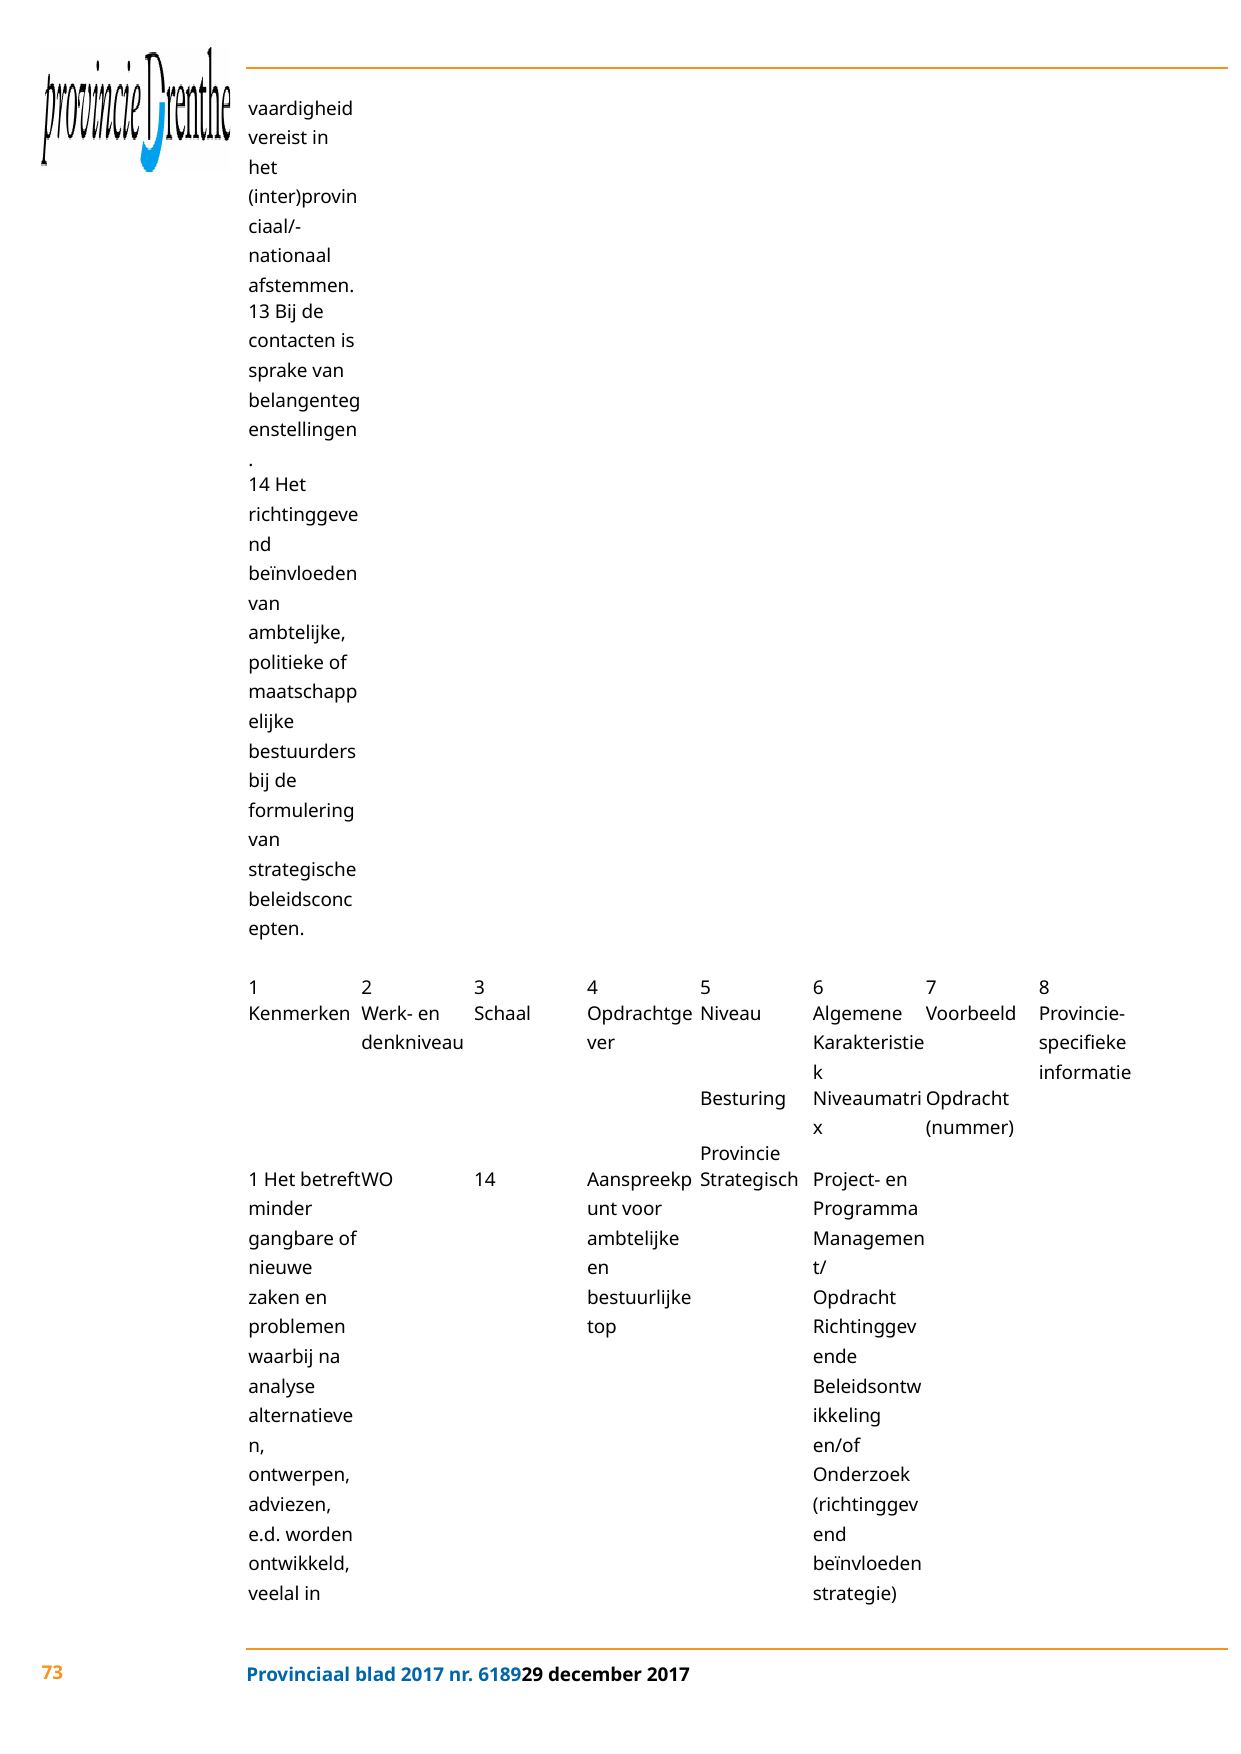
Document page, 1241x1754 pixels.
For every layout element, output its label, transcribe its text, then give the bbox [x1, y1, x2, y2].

table_cell [1039, 472, 1152, 941]
table_cell Niveaumatrix [813, 1085, 926, 1140]
table_header 6 [813, 974, 926, 1000]
table_cell [700, 95, 813, 298]
table_cell [587, 298, 700, 472]
table_cell [587, 1140, 700, 1166]
table_cell 1 Het betreft minder gangbare of nieuwe zaken en problemen waarbij na analyse alternatieven, ontwerpen, adviezen, e.d. worden ontwikkeld, veelal in [248, 1166, 361, 1606]
table_cell Provincie-specifieke informatie [1039, 1000, 1152, 1085]
table_header 5 [700, 974, 813, 1000]
table_cell [700, 472, 813, 941]
table_header 1 [248, 974, 361, 1000]
table_cell Algemene Karakteristiek [813, 1000, 926, 1085]
table_cell 14 Het richtinggevend beïnvloeden van ambtelijke, politieke of maatschappelijke bestuurders bij de formulering van strategische beleidsconcepten. [248, 472, 361, 941]
table_cell [813, 95, 926, 298]
table_cell Aanspreekpunt voor ambtelijke en bestuurlijke top [587, 1166, 700, 1606]
table_cell [474, 298, 587, 472]
table_cell [361, 95, 474, 298]
table_cell WO [361, 1166, 474, 1606]
table_cell [361, 1140, 474, 1166]
table_cell [813, 1140, 926, 1166]
table_header 3 [474, 974, 587, 1000]
table_cell [248, 1085, 361, 1140]
table_cell [474, 95, 587, 298]
table_cell [361, 472, 474, 941]
table_cell [587, 472, 700, 941]
table_cell vaardigheid vereist in het (inter)provinciaal/-nationaal afstemmen. [248, 95, 361, 298]
table_cell [474, 1085, 587, 1140]
table_cell 14 [474, 1166, 587, 1606]
table_cell Werk- en denkniveau [361, 1000, 474, 1085]
table_cell Provincie [700, 1140, 813, 1166]
table_cell [474, 1140, 587, 1166]
table_cell [926, 472, 1038, 941]
table_cell [926, 95, 1038, 298]
table_cell Niveau [700, 1000, 813, 1085]
table_cell Kenmerken [248, 1000, 361, 1085]
table_header 8 [1039, 974, 1152, 1000]
table_cell Besturing [700, 1085, 813, 1140]
table_cell [813, 472, 926, 941]
table_cell [587, 95, 700, 298]
table_cell [926, 1140, 1038, 1166]
table_cell [1039, 1166, 1152, 1606]
table_header 7 [926, 974, 1038, 1000]
table_cell Voorbeeld [926, 1000, 1038, 1085]
picture [41, 47, 231, 172]
table_cell Project- en Programma Management/ Opdracht Richtinggevende Beleidsontwikkeling en/of Onderzoek (richtinggevend beïnvloeden strategie) [813, 1166, 926, 1606]
table_cell [700, 298, 813, 472]
table_cell [1039, 1085, 1152, 1140]
table_cell [248, 1140, 361, 1166]
table_cell [361, 298, 474, 472]
table_cell [1039, 95, 1152, 298]
table_cell 13 Bij de contacten is sprake van belangentegenstellingen. [248, 298, 361, 472]
table_cell Strategisch [700, 1166, 813, 1606]
table_cell [1039, 1140, 1152, 1166]
table_cell Schaal [474, 1000, 587, 1085]
table_header 4 [587, 974, 700, 1000]
table_cell [361, 1085, 474, 1140]
table_cell [587, 1085, 700, 1140]
table_cell Opdracht (nummer) [926, 1085, 1038, 1140]
table_cell Opdrachtgever [587, 1000, 700, 1085]
table_header 2 [361, 974, 474, 1000]
table_cell [926, 298, 1038, 472]
table_cell [1039, 298, 1152, 472]
table_cell [474, 472, 587, 941]
table_cell [813, 298, 926, 472]
table_cell [926, 1166, 1038, 1606]
